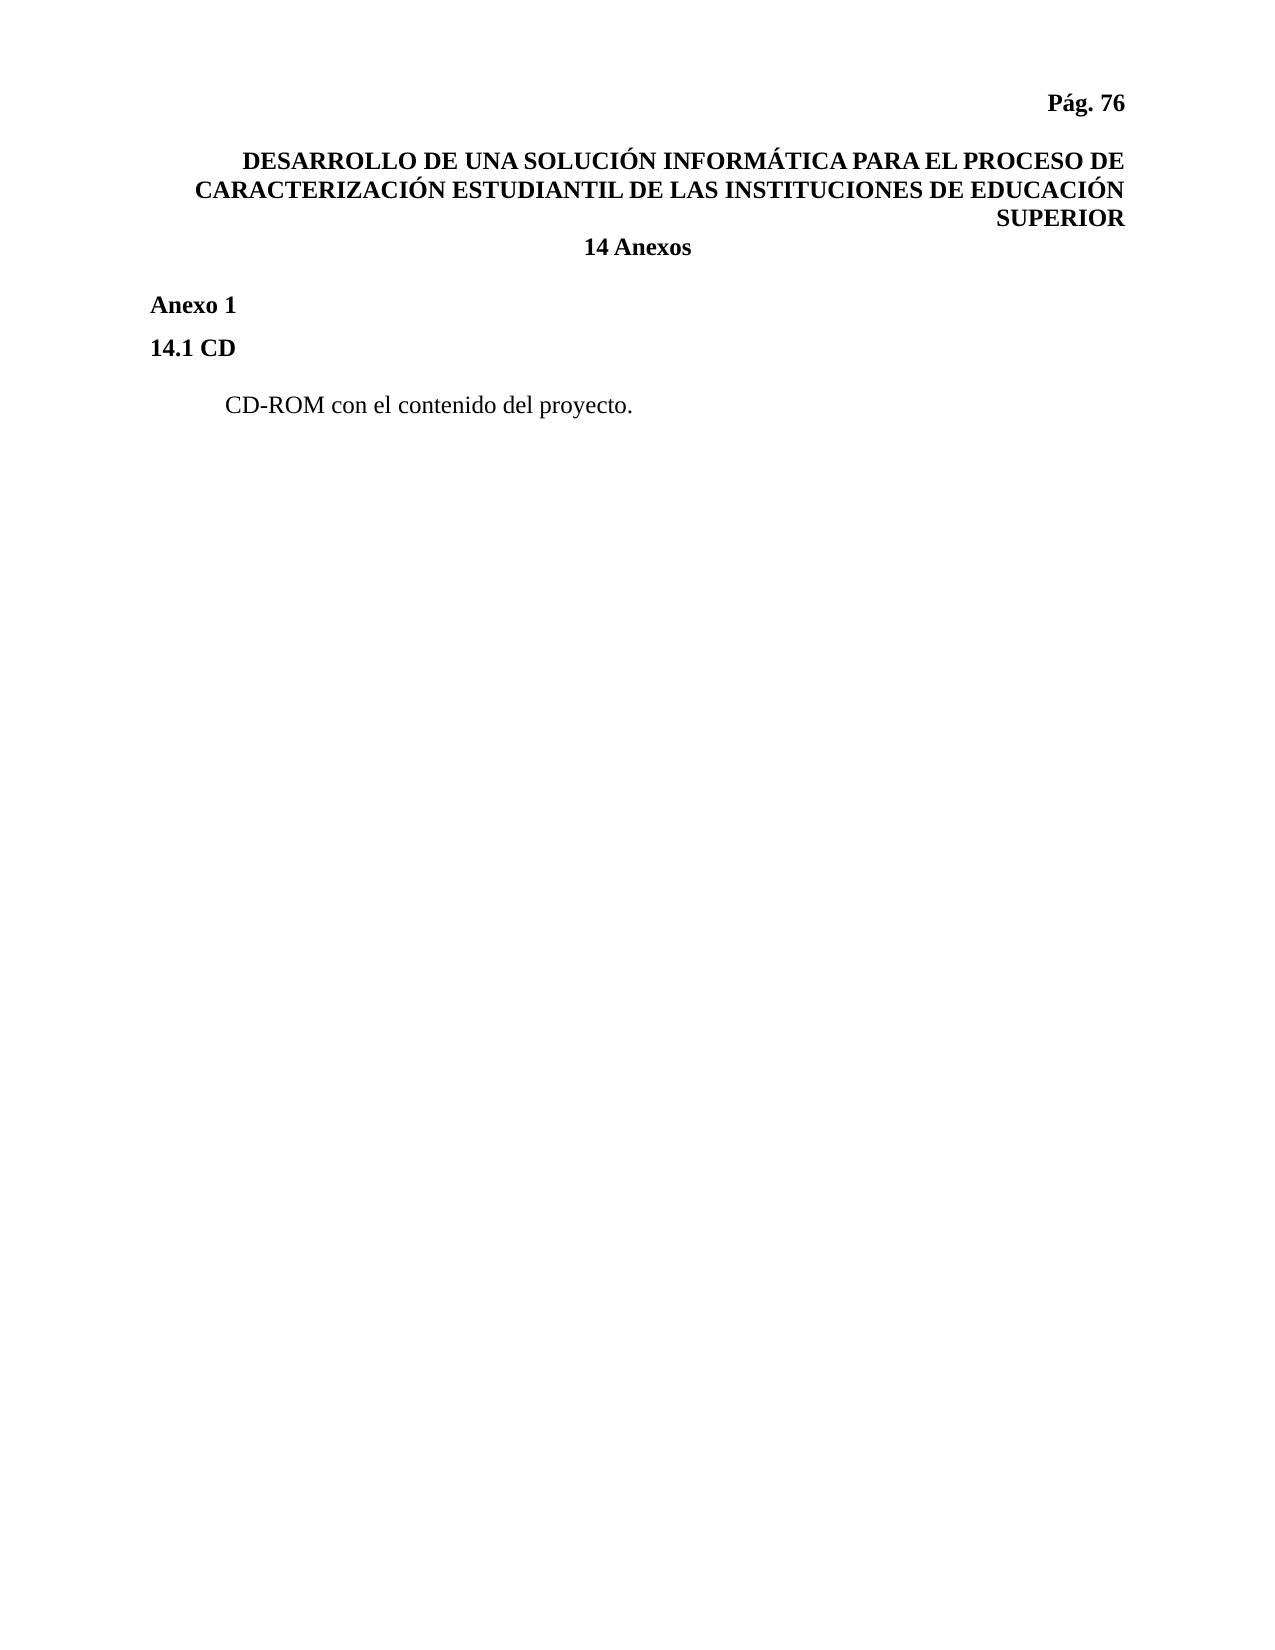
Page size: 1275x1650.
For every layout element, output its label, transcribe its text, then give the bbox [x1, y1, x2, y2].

subtitle 14 Anexos [150, 232, 1125, 261]
text CD-ROM con el contenido del proyecto. [150, 390, 1125, 419]
text Anexo 1 [150, 290, 1125, 318]
subtitle 14.1 CD [150, 333, 1125, 362]
